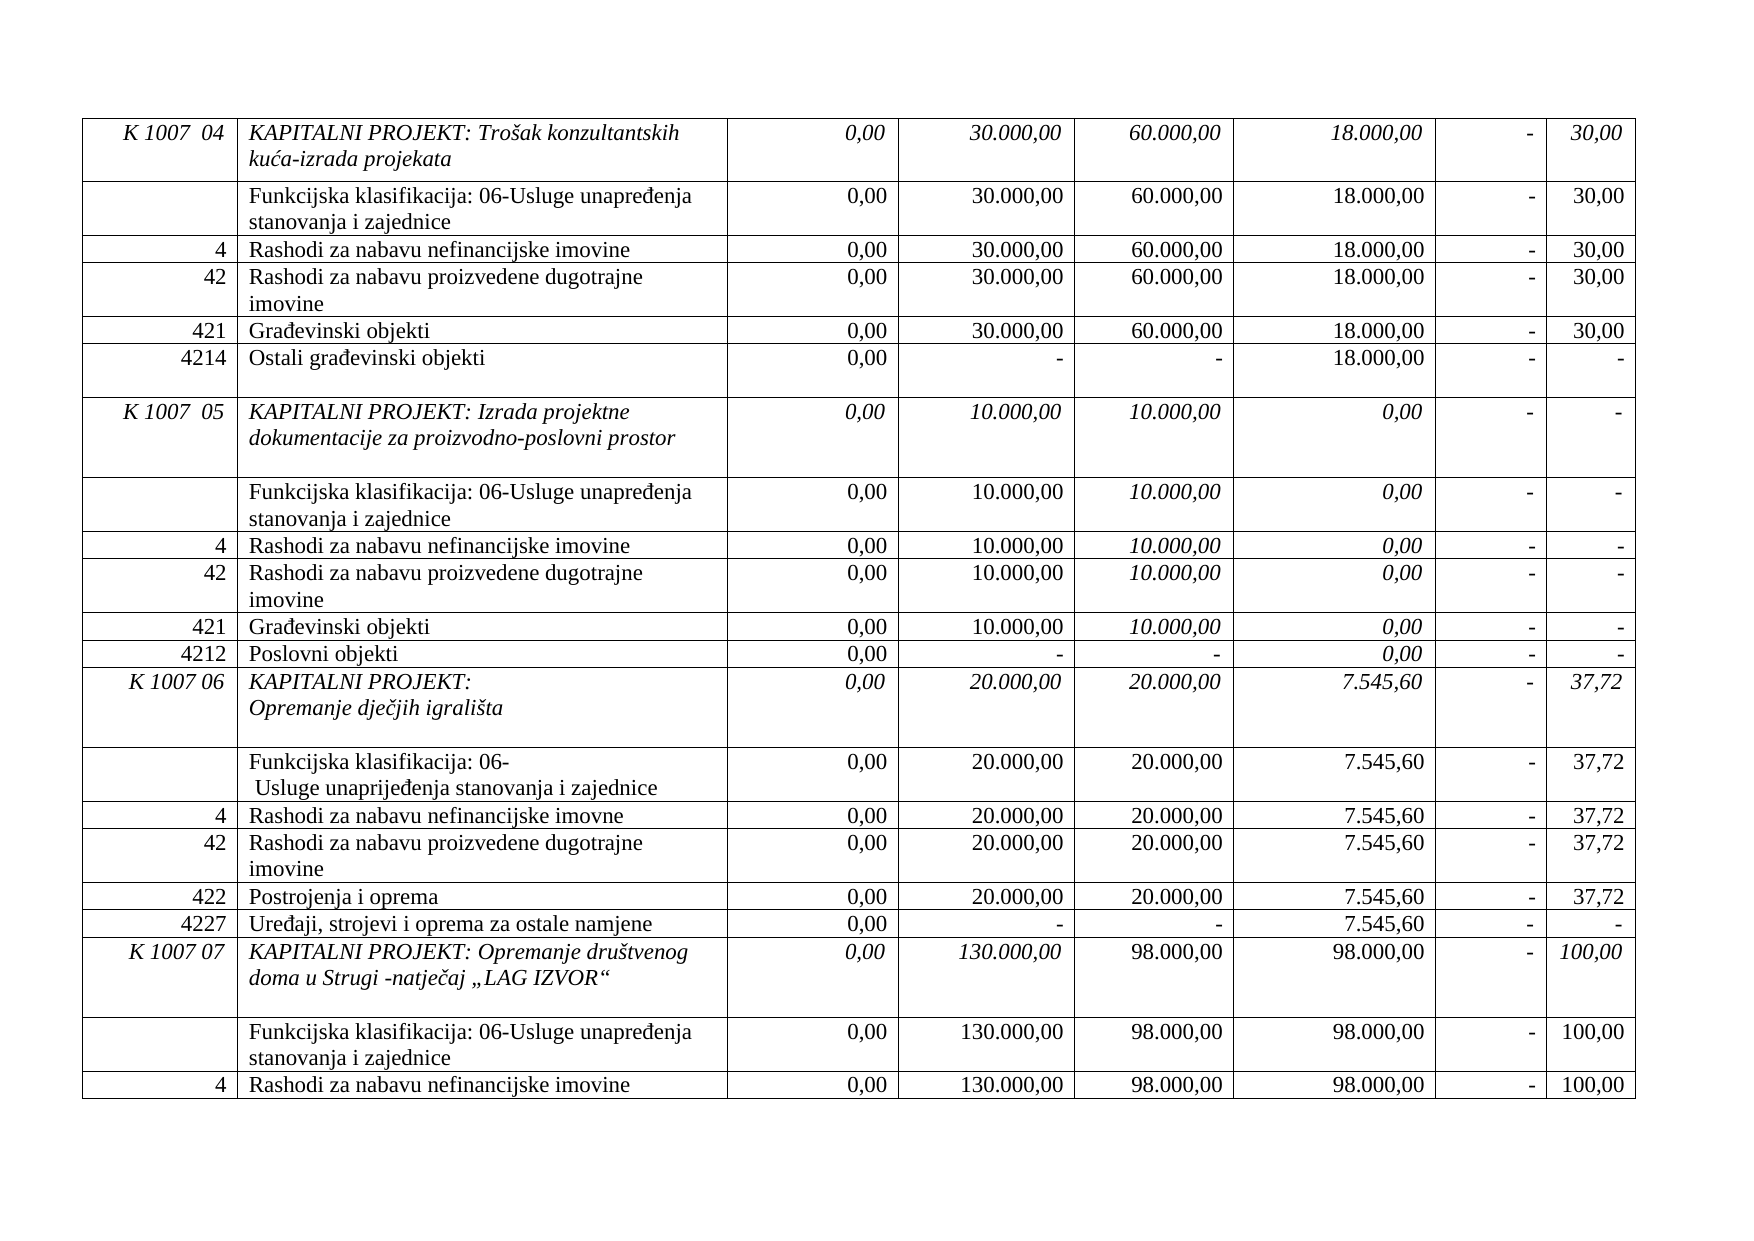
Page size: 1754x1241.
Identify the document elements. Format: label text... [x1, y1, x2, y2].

table_cell 0,00 [1234, 398, 1435, 477]
table_cell Ostali građevinski objekti [238, 344, 727, 397]
table_cell 0,00 [728, 748, 898, 801]
table_cell Građevinski objekti [238, 613, 727, 639]
table_cell Postrojenja i oprema [238, 883, 727, 909]
table_cell Uređaji, strojevi i oprema za ostale namjene [238, 910, 727, 937]
table_cell 100,00 [1547, 1018, 1635, 1071]
table_cell - [899, 641, 1074, 667]
table_cell 4212 [83, 641, 237, 667]
table_cell 98.000,00 [1234, 1072, 1435, 1098]
table_cell - [1547, 398, 1635, 477]
table_cell K 1007 05 [83, 398, 237, 477]
table_cell 0,00 [728, 119, 898, 181]
table_cell Poslovni objekti [238, 641, 727, 667]
table_cell 0,00 [728, 1018, 898, 1071]
table_cell 20.000,00 [1075, 883, 1233, 909]
table_cell 30,00 [1547, 119, 1635, 181]
table_cell 30,00 [1547, 182, 1635, 235]
table_cell - [1436, 748, 1546, 801]
table_cell 0,00 [728, 668, 898, 747]
table_cell 0,00 [728, 641, 898, 667]
table_cell 10.000,00 [1075, 532, 1233, 558]
table_cell - [1436, 119, 1546, 181]
table_cell 20.000,00 [1075, 668, 1233, 747]
table_cell 100,00 [1547, 1072, 1635, 1098]
table_cell 0,00 [728, 910, 898, 937]
table_cell - [899, 910, 1074, 937]
table_cell 18.000,00 [1234, 344, 1435, 397]
table_cell 10.000,00 [1075, 559, 1233, 612]
table_cell 30,00 [1547, 317, 1635, 343]
table_cell 0,00 [728, 532, 898, 558]
table_cell 130.000,00 [899, 938, 1074, 1017]
table_cell 10.000,00 [1075, 478, 1233, 531]
table_cell 30.000,00 [899, 263, 1074, 316]
table_cell KAPITALNI PROJEKT: Izrada projektne dokumentacije za proizvodno-poslovni prostor [238, 398, 727, 477]
table_cell - [1547, 478, 1635, 531]
table_cell 30.000,00 [899, 182, 1074, 235]
table_cell - [1436, 668, 1546, 747]
table_cell KAPITALNI PROJEKT: Opremanje društvenog doma u Strugi -natječaj „LAG IZVOR“ [238, 938, 727, 1017]
table_cell 60.000,00 [1075, 182, 1233, 235]
table_cell - [1075, 910, 1233, 937]
table_cell 20.000,00 [899, 668, 1074, 747]
table_cell 0,00 [728, 829, 898, 882]
table_cell 30.000,00 [899, 236, 1074, 262]
table_cell 130.000,00 [899, 1018, 1074, 1071]
table_cell 60.000,00 [1075, 263, 1233, 316]
table_cell - [1436, 641, 1546, 667]
table_cell 0,00 [728, 883, 898, 909]
table_cell 421 [83, 613, 237, 639]
table_cell KAPITALNI PROJEKT: Opremanje dječjih igrališta [238, 668, 727, 747]
table_cell 18.000,00 [1234, 317, 1435, 343]
table_cell - [1436, 883, 1546, 909]
table_cell 422 [83, 883, 237, 909]
table_cell 4 [83, 802, 237, 828]
table_cell 7.545,60 [1234, 883, 1435, 909]
table_cell 0,00 [728, 236, 898, 262]
table_cell 10.000,00 [899, 532, 1074, 558]
table_cell - [1075, 641, 1233, 667]
table_cell Rashodi za nabavu proizvedene dugotrajne imovine [238, 559, 727, 612]
table_cell KAPITALNI PROJEKT: Trošak konzultantskih kuća-izrada projekata [238, 119, 727, 181]
table_cell 0,00 [728, 182, 898, 235]
table_cell - [1436, 478, 1546, 531]
table_cell - [1436, 938, 1546, 1017]
table_cell 98.000,00 [1234, 938, 1435, 1017]
table_cell - [1436, 559, 1546, 612]
table_cell 37,72 [1547, 748, 1635, 801]
table_cell 60.000,00 [1075, 236, 1233, 262]
table_cell 98.000,00 [1075, 1072, 1233, 1098]
table_cell 30,00 [1547, 236, 1635, 262]
table_cell 20.000,00 [899, 748, 1074, 801]
table_cell 0,00 [728, 613, 898, 639]
table_cell 4 [83, 532, 237, 558]
table_cell 0,00 [728, 559, 898, 612]
table_cell - [1547, 344, 1635, 397]
table_cell - [1547, 532, 1635, 558]
table_cell 0,00 [728, 263, 898, 316]
table_cell - [1436, 263, 1546, 316]
table_cell 18.000,00 [1234, 263, 1435, 316]
table_cell Građevinski objekti [238, 317, 727, 343]
table_cell 0,00 [728, 1072, 898, 1098]
table_cell 0,00 [728, 344, 898, 397]
table_cell 7.545,60 [1234, 668, 1435, 747]
table_cell - [1436, 613, 1546, 639]
table_cell 10.000,00 [899, 478, 1074, 531]
table_cell 10.000,00 [1075, 613, 1233, 639]
table_cell K 1007 07 [83, 938, 237, 1017]
table_cell 0,00 [728, 317, 898, 343]
table_cell 0,00 [1234, 478, 1435, 531]
table_cell 10.000,00 [899, 559, 1074, 612]
table_cell - [1436, 1018, 1546, 1071]
table_cell 0,00 [1234, 641, 1435, 667]
table_cell 20.000,00 [899, 883, 1074, 909]
table_cell - [1547, 910, 1635, 937]
table_cell 0,00 [728, 802, 898, 828]
table_cell K 1007 06 [83, 668, 237, 747]
table_cell 130.000,00 [899, 1072, 1074, 1098]
table_cell - [1436, 910, 1546, 937]
table_cell 7.545,60 [1234, 829, 1435, 882]
table_cell 18.000,00 [1234, 182, 1435, 235]
table_cell 20.000,00 [1075, 802, 1233, 828]
table_cell 421 [83, 317, 237, 343]
table_cell [83, 182, 237, 235]
table_cell 10.000,00 [899, 613, 1074, 639]
table_cell Rashodi za nabavu proizvedene dugotrajne imovine [238, 263, 727, 316]
table_cell 37,72 [1547, 829, 1635, 882]
table_cell Funkcijska klasifikacija: 06- Usluge unaprijeđenja stanovanja i zajednice [238, 748, 727, 801]
table_cell Rashodi za nabavu nefinancijske imovine [238, 532, 727, 558]
table_cell 30.000,00 [899, 317, 1074, 343]
table_cell 20.000,00 [1075, 829, 1233, 882]
table_cell 37,72 [1547, 802, 1635, 828]
table_cell 10.000,00 [1075, 398, 1233, 477]
table_cell Funkcijska klasifikacija: 06-Usluge unapređenja stanovanja i zajednice [238, 182, 727, 235]
table_cell - [1436, 317, 1546, 343]
table_cell - [1436, 532, 1546, 558]
table_cell 100,00 [1547, 938, 1635, 1017]
table_cell 4 [83, 236, 237, 262]
table_cell 4227 [83, 910, 237, 937]
table_cell 0,00 [1234, 613, 1435, 639]
table_cell [83, 1018, 237, 1071]
table_cell 37,72 [1547, 668, 1635, 747]
table_cell 0,00 [1234, 532, 1435, 558]
table_cell [83, 748, 237, 801]
table_cell Rashodi za nabavu nefinancijske imovine [238, 1072, 727, 1098]
table_cell - [899, 344, 1074, 397]
table_cell 60.000,00 [1075, 317, 1233, 343]
table_cell - [1547, 559, 1635, 612]
table_cell 60.000,00 [1075, 119, 1233, 181]
table_cell 20.000,00 [899, 829, 1074, 882]
table_cell 98.000,00 [1234, 1018, 1435, 1071]
table_cell 7.545,60 [1234, 802, 1435, 828]
table_cell Funkcijska klasifikacija: 06-Usluge unapređenja stanovanja i zajednice [238, 478, 727, 531]
table_cell 42 [83, 559, 237, 612]
table_cell - [1075, 344, 1233, 397]
table_cell - [1436, 802, 1546, 828]
table_cell 30.000,00 [899, 119, 1074, 181]
table_cell 98.000,00 [1075, 1018, 1233, 1071]
table_cell 37,72 [1547, 883, 1635, 909]
table_cell 10.000,00 [899, 398, 1074, 477]
table_cell 20.000,00 [899, 802, 1074, 828]
table_cell 98.000,00 [1075, 938, 1233, 1017]
table_cell Rashodi za nabavu proizvedene dugotrajne imovine [238, 829, 727, 882]
table_cell 20.000,00 [1075, 748, 1233, 801]
table_cell 4 [83, 1072, 237, 1098]
table_cell Rashodi za nabavu nefinancijske imovne [238, 802, 727, 828]
table_cell 18.000,00 [1234, 119, 1435, 181]
table_cell - [1436, 236, 1546, 262]
table_cell 0,00 [728, 478, 898, 531]
table_cell - [1436, 829, 1546, 882]
table_cell 42 [83, 829, 237, 882]
table_cell 4214 [83, 344, 237, 397]
table_cell - [1436, 344, 1546, 397]
table_cell 0,00 [728, 938, 898, 1017]
table_cell 0,00 [728, 398, 898, 477]
table_cell 7.545,60 [1234, 910, 1435, 937]
table_cell K 1007 04 [83, 119, 237, 181]
table_cell 42 [83, 263, 237, 316]
table_cell 0,00 [1234, 559, 1435, 612]
table_cell Funkcijska klasifikacija: 06-Usluge unapređenja stanovanja i zajednice [238, 1018, 727, 1071]
table_cell - [1436, 182, 1546, 235]
table_cell 30,00 [1547, 263, 1635, 316]
table_cell [83, 478, 237, 531]
table_cell - [1436, 398, 1546, 477]
table_cell - [1547, 641, 1635, 667]
table_cell Rashodi za nabavu nefinancijske imovine [238, 236, 727, 262]
table_cell 7.545,60 [1234, 748, 1435, 801]
table_cell - [1436, 1072, 1546, 1098]
table_cell 18.000,00 [1234, 236, 1435, 262]
table_cell - [1547, 613, 1635, 639]
